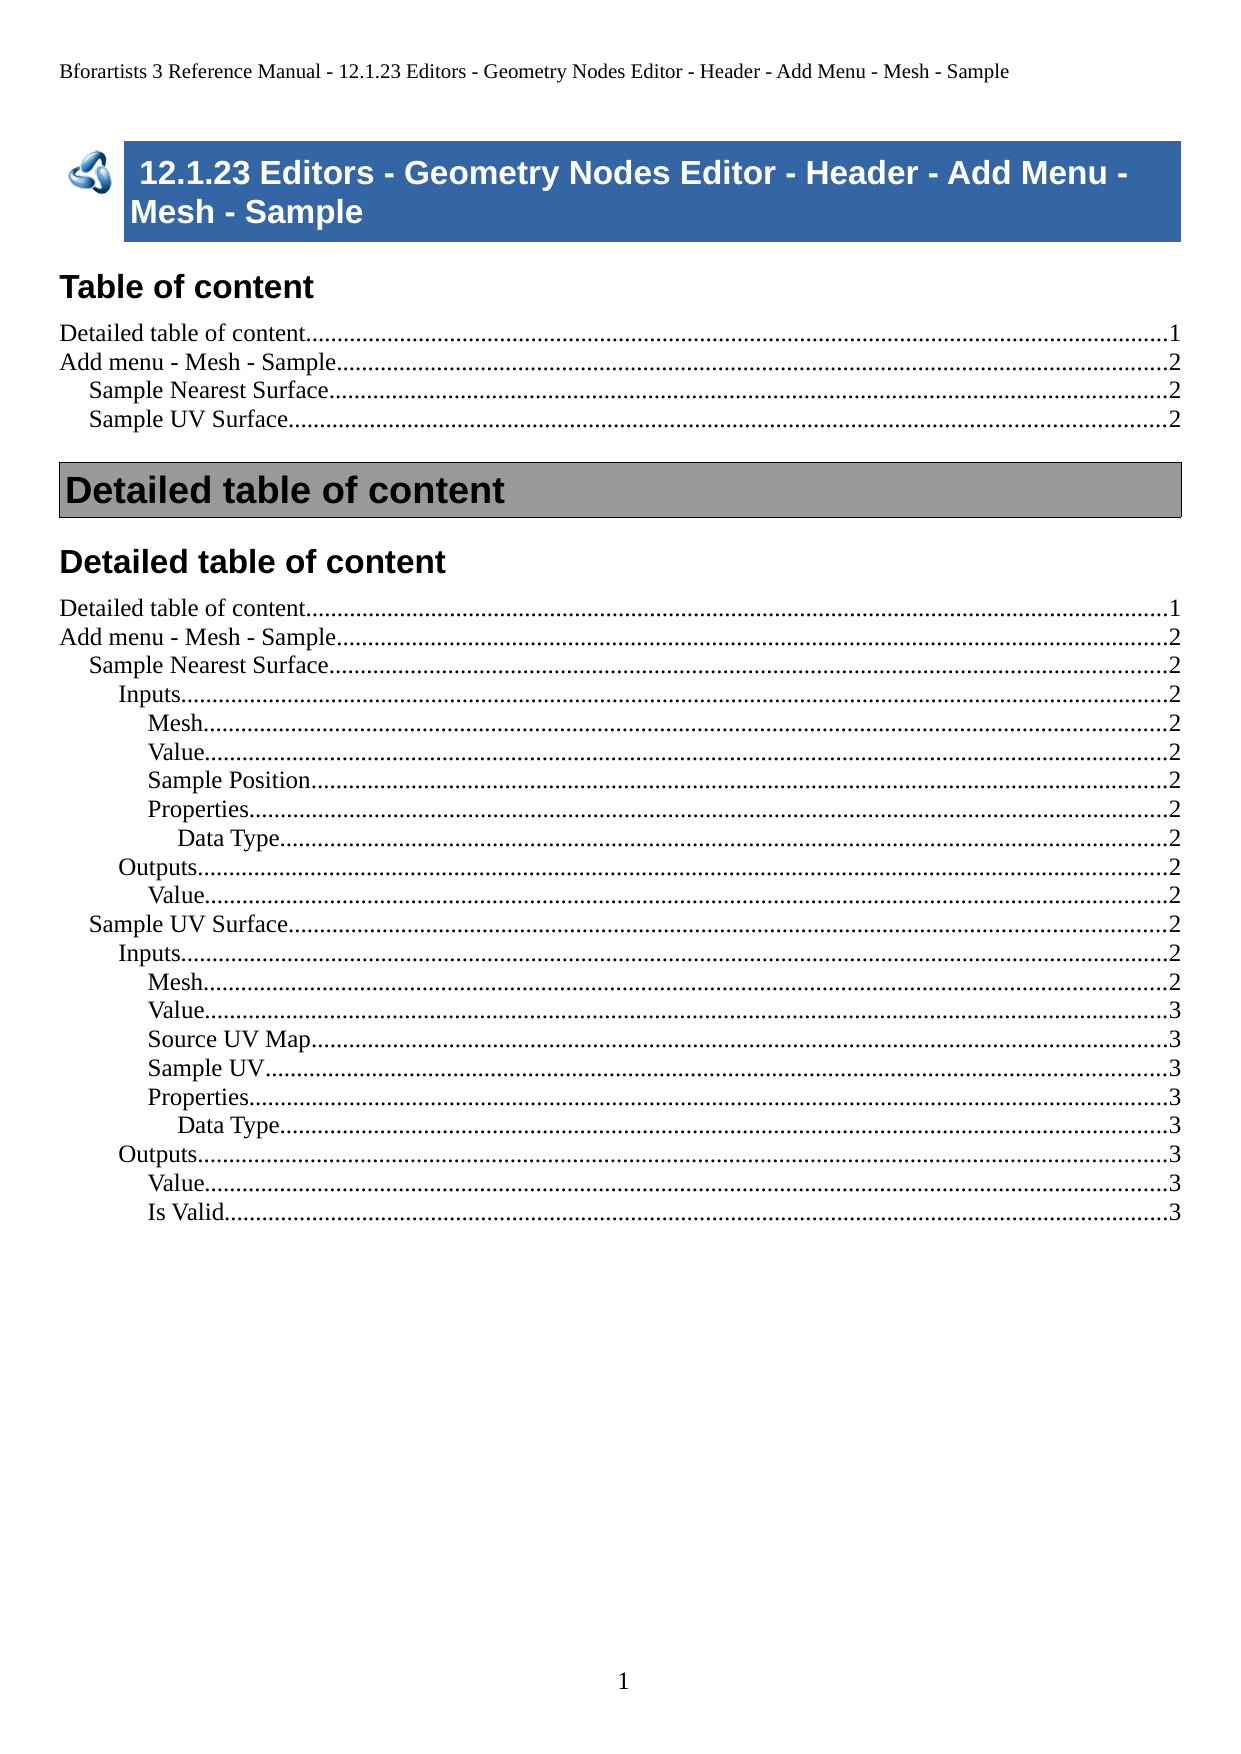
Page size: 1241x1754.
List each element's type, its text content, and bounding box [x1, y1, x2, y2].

subtitle Table of content [59, 267, 1181, 305]
text Properties 3 [147, 1082, 1181, 1110]
text Sample UV 3 [147, 1053, 1181, 1082]
text Sample UV Surface 2 [88, 909, 1181, 938]
text Detailed table of content 1 [59, 318, 1181, 347]
text Sample Nearest Surface 2 [88, 375, 1181, 404]
text Outputs 2 [118, 852, 1181, 880]
table_header Detailed table of content [60, 463, 1181, 517]
text Mesh 2 [147, 708, 1181, 737]
text Value 2 [147, 737, 1181, 765]
text Add menu - Mesh - Sample 2 [59, 347, 1181, 375]
text Value 3 [147, 1168, 1181, 1197]
table_header [59, 141, 124, 242]
text Outputs 3 [118, 1139, 1181, 1168]
picture [65, 147, 114, 197]
text Sample Position 2 [147, 765, 1181, 794]
text Is Valid 3 [147, 1197, 1181, 1225]
subtitle Detailed table of content [59, 542, 1181, 580]
text Data Type 3 [177, 1110, 1181, 1139]
text Data Type 2 [177, 823, 1181, 852]
text Sample UV Surface 2 [88, 404, 1181, 433]
text Value 2 [147, 880, 1181, 909]
text Detailed table of content 1 [59, 593, 1181, 622]
text Inputs 2 [118, 938, 1181, 967]
table_header 12.1.23 Editors - Geometry Nodes Editor - Header - Add Menu - Mesh - Sample [124, 141, 1181, 242]
text Source UV Map 3 [147, 1024, 1181, 1053]
text Value 3 [147, 995, 1181, 1024]
text Inputs 2 [118, 679, 1181, 708]
text Add menu - Mesh - Sample 2 [59, 622, 1181, 650]
text Sample Nearest Surface 2 [88, 650, 1181, 679]
text Mesh 2 [147, 967, 1181, 995]
text Properties 2 [147, 794, 1181, 823]
